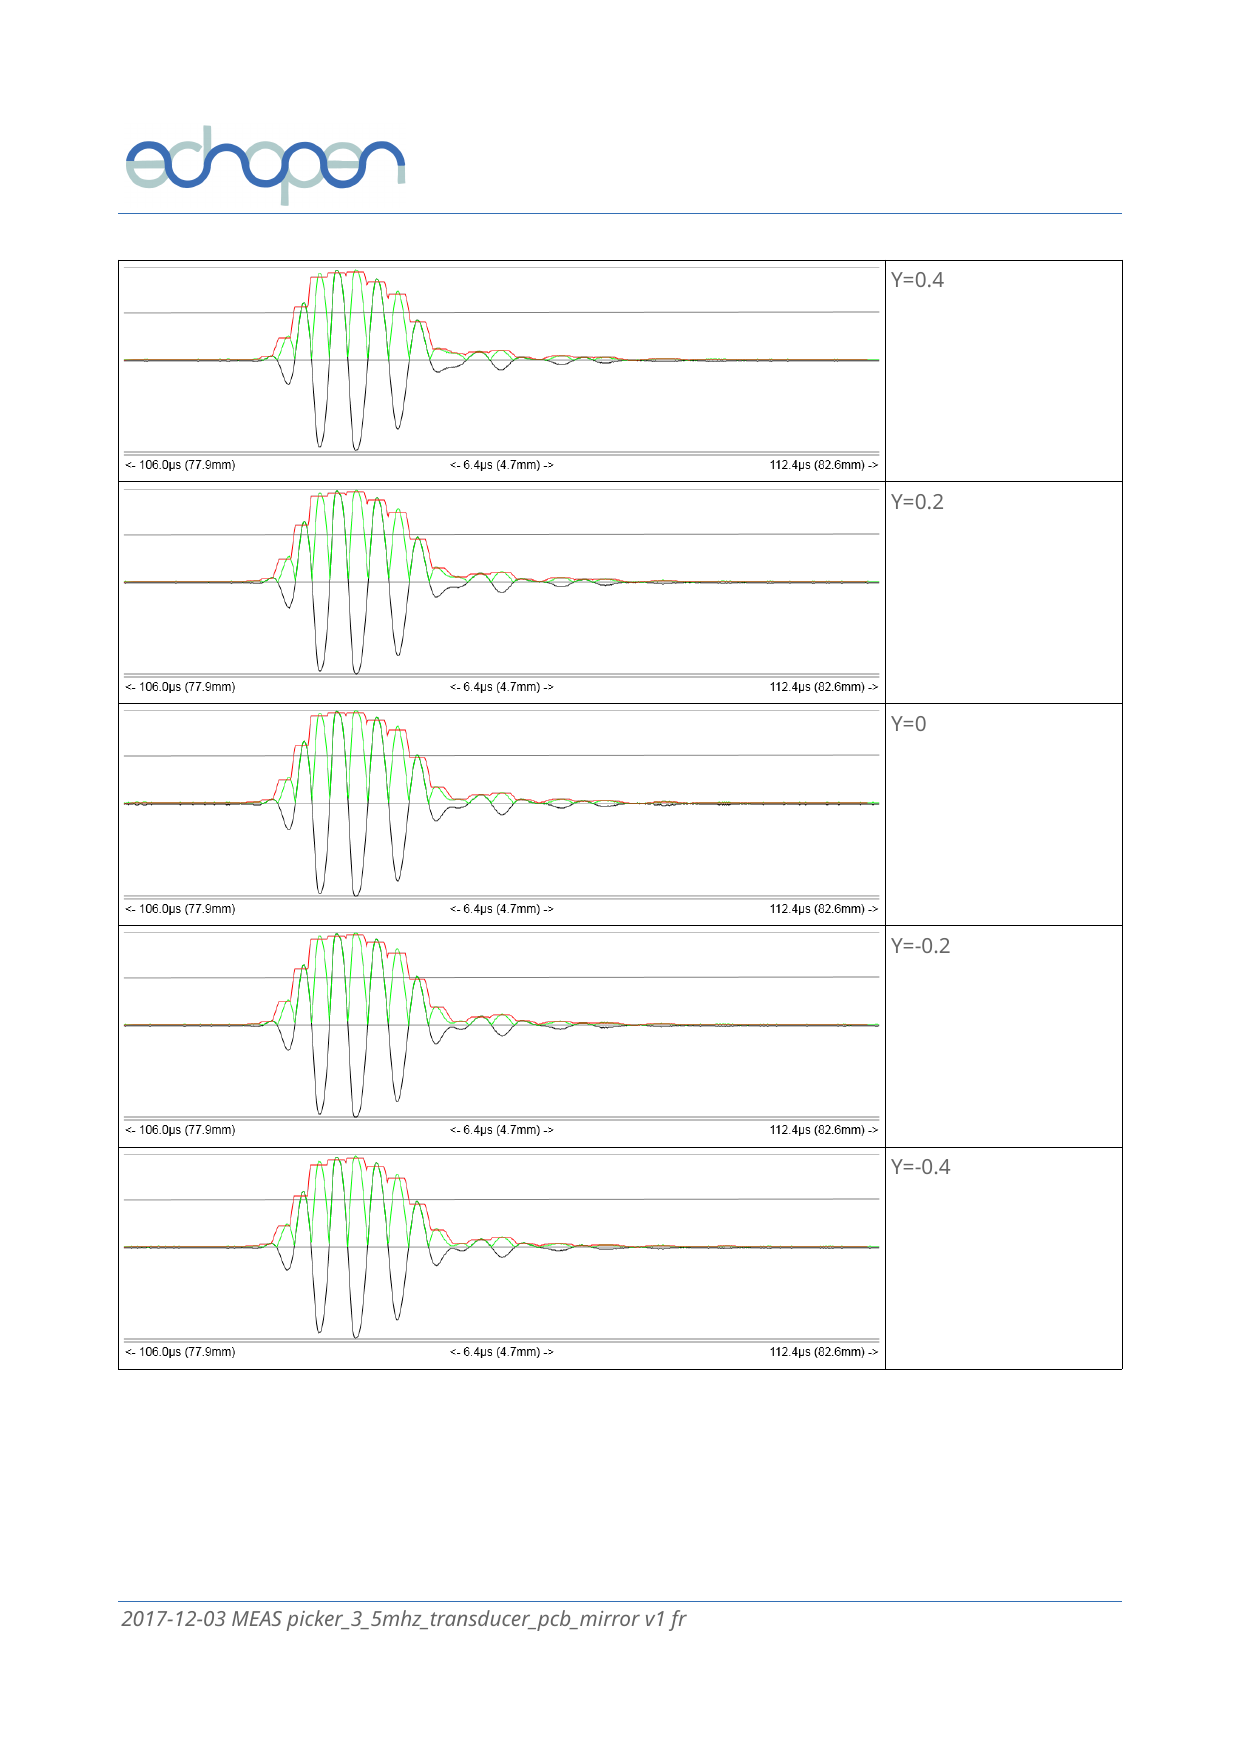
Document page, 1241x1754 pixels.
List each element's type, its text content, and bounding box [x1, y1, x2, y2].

table_cell Y=-0.2 [886, 926, 1122, 1147]
table_cell [119, 704, 885, 925]
table_cell [119, 1148, 885, 1368]
table_cell Y=-0.4 [886, 1148, 1122, 1368]
picture [123, 265, 880, 476]
picture [123, 1152, 880, 1363]
table_cell Y=0.4 [886, 261, 1122, 481]
picture [123, 487, 880, 698]
table_cell Y=0 [886, 704, 1122, 925]
table_cell [119, 261, 885, 481]
picture [123, 930, 880, 1141]
picture [123, 708, 880, 920]
picture [123, 123, 407, 208]
table_cell [119, 926, 885, 1147]
table_cell [119, 482, 885, 703]
table_cell Y=0.2 [886, 482, 1122, 703]
